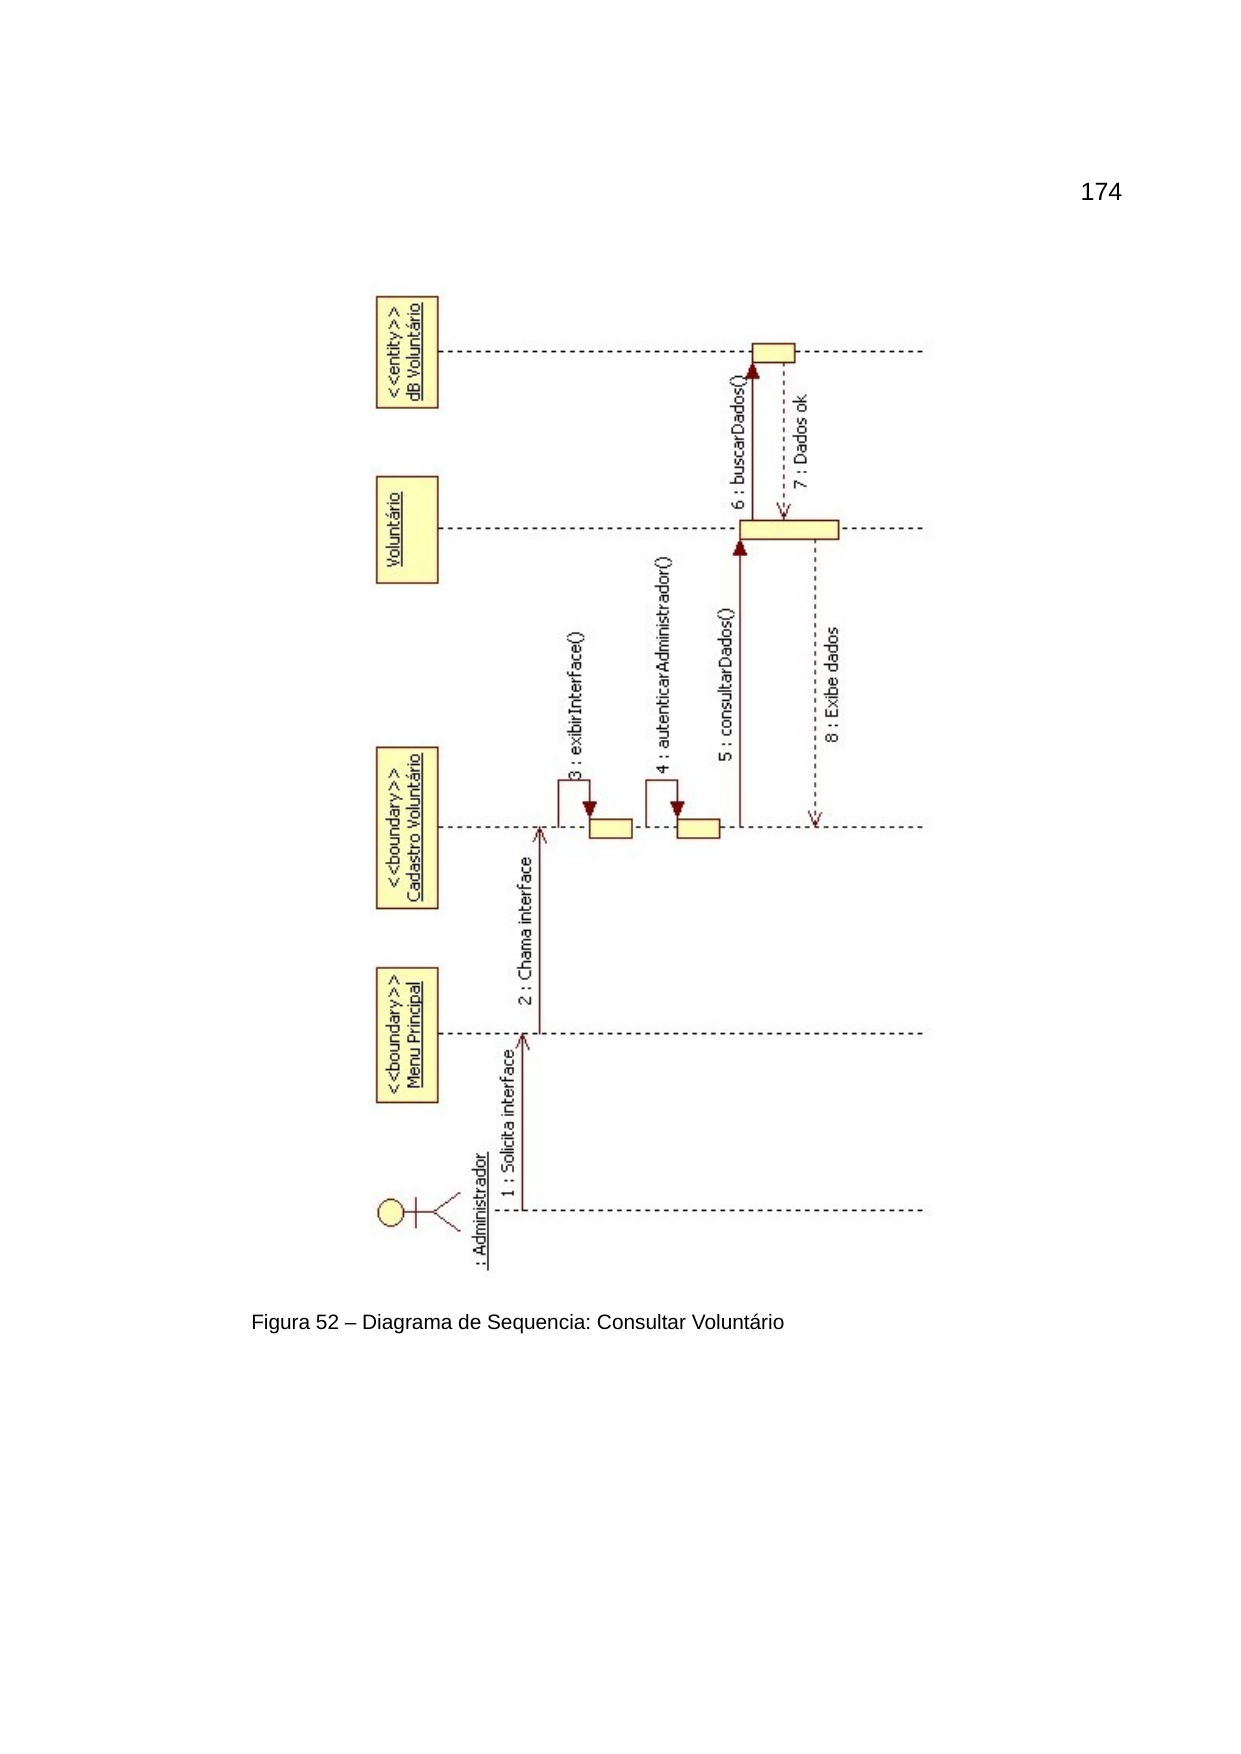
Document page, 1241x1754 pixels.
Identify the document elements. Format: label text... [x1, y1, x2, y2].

text Figura 52 – Diagrama de Sequencia: Consultar Voluntário [177, 1310, 1122, 1333]
picture [345, 265, 954, 1310]
